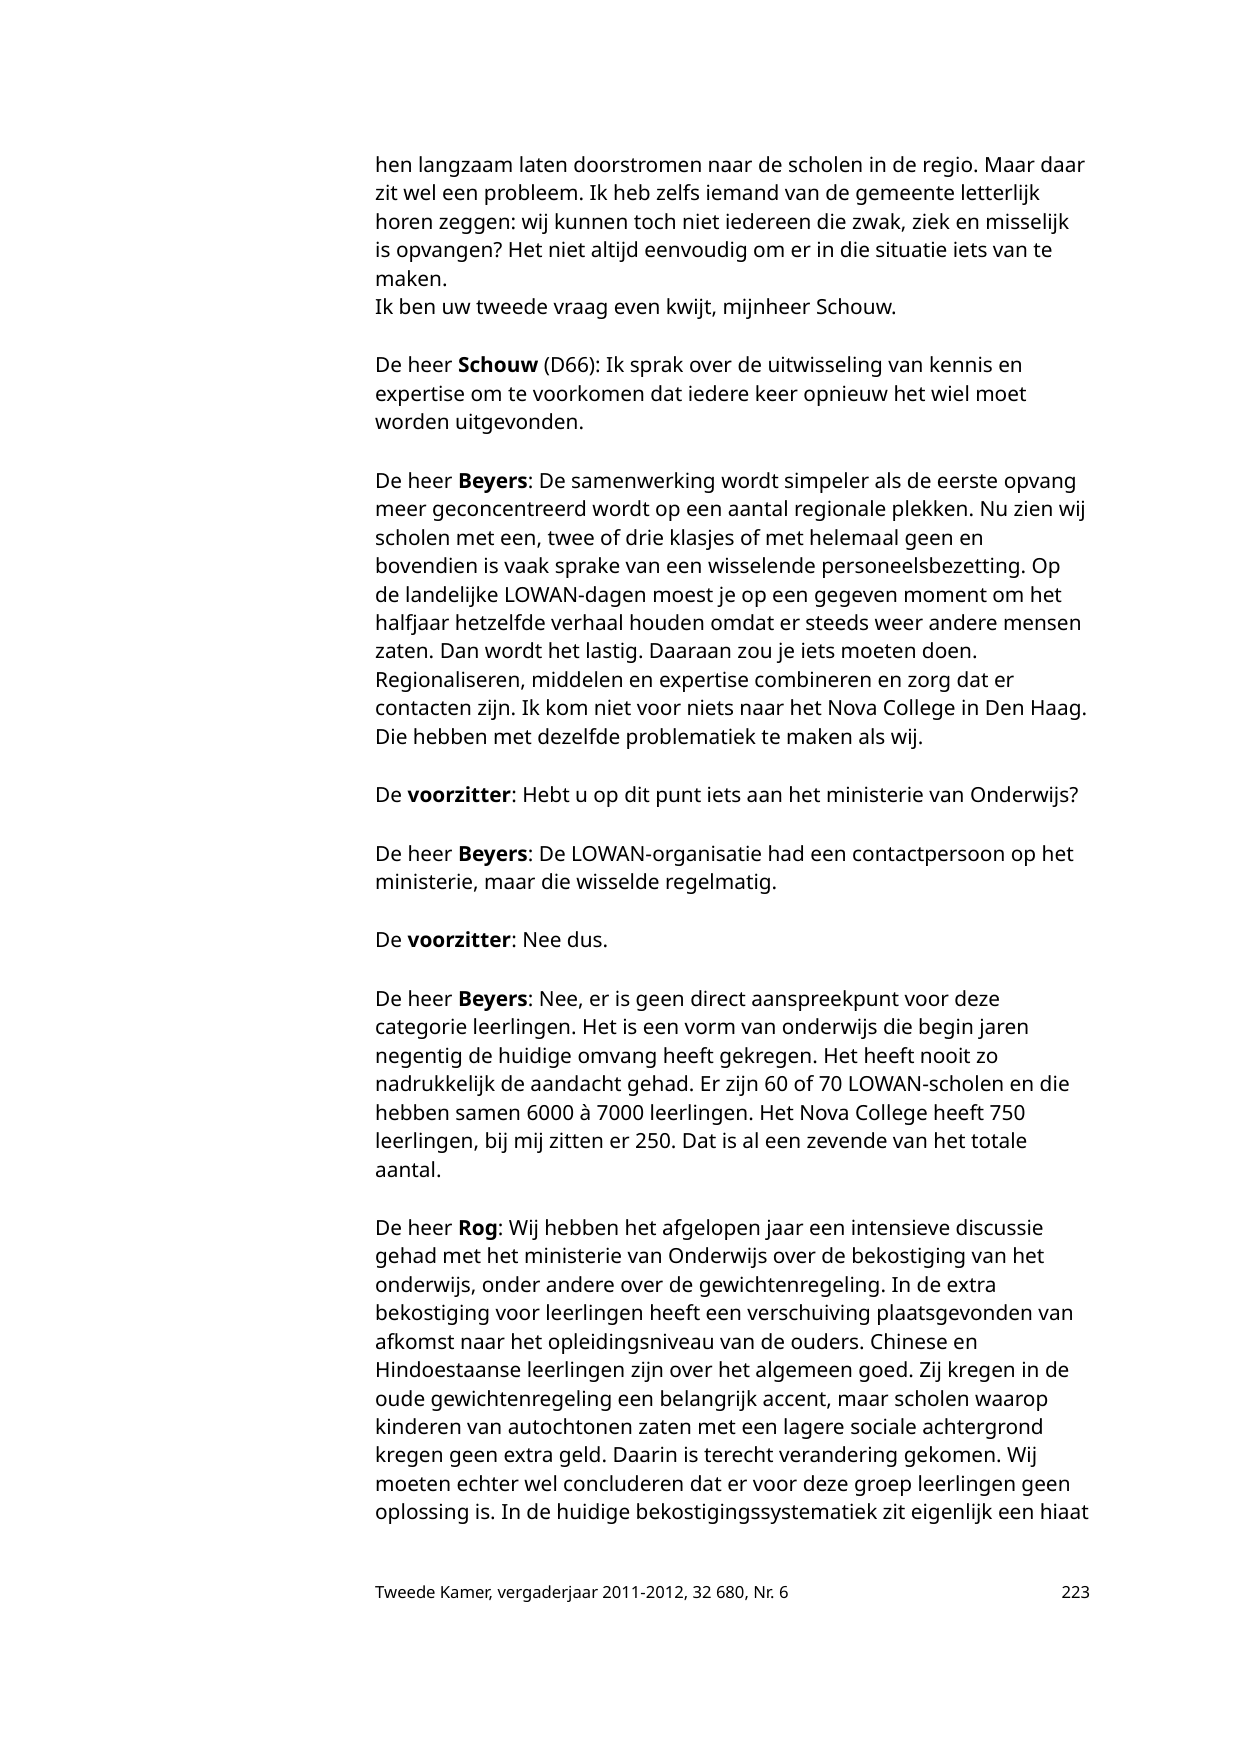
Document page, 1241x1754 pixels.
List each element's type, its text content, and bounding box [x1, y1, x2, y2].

text De heer Schouw (D66): Ik sprak over de uitwisseling van kennis en expertise om te voorkomen dat iedere keer opnieuw het wiel moet worden uitgevonden. [375, 351, 1090, 436]
text De heer Rog: Wij hebben het afgelopen jaar een intensieve discussie gehad met het ministerie van Onderwijs over de bekostiging van het onderwijs, onder andere over de gewichtenregeling. In de extra bekostiging voor leerlingen heeft een verschuiving plaatsgevonden van afkomst naar het opleidingsniveau van de ouders. Chinese en Hindoestaanse leerlingen zijn over het algemeen goed. Zij kregen in de oude gewichtenregeling een belangrijk accent, maar scholen waarop kinderen van autochtonen zaten met een lagere sociale achtergrond kregen geen extra geld. Daarin is terecht verandering gekomen. Wij moeten echter wel concluderen dat er voor deze groep leerlingen geen oplossing is. In de huidige bekostigingssystematiek zit eigenlijk een hiaat [375, 1213, 1090, 1526]
text hen langzaam laten doorstromen naar de scholen in de regio. Maar daar zit wel een probleem. Ik heb zelfs iemand van de gemeente letterlijk horen zeggen: wij kunnen toch niet iedereen die zwak, ziek en misselijk is opvangen? Het niet altijd eenvoudig om er in die situatie iets van te maken. [375, 150, 1090, 292]
text Ik ben uw tweede vraag even kwijt, mijnheer Schouw. [375, 292, 1090, 321]
text De heer Beyers: De LOWAN-organisatie had een contactpersoon op het ministerie, maar die wisselde regelmatig. [375, 839, 1090, 896]
text De voorzitter: Nee dus. [375, 926, 1090, 954]
text De heer Beyers: De samenwerking wordt simpeler als de eerste opvang meer geconcentreerd wordt op een aantal regionale plekken. Nu zien wij scholen met een, twee of drie klasjes of met helemaal geen en bovendien is vaak sprake van een wisselende personeelsbezetting. Op de landelijke LOWAN-dagen moest je op een gegeven moment om het halfjaar hetzelfde verhaal houden omdat er steeds weer andere mensen zaten. Dan wordt het lastig. Daaraan zou je iets moeten doen. Regionaliseren, middelen en expertise combineren en zorg dat er contacten zijn. Ik kom niet voor niets naar het Nova College in Den Haag. Die hebben met dezelfde problematiek te maken als wij. [375, 466, 1090, 750]
text De voorzitter: Hebt u op dit punt iets aan het ministerie van Onderwijs? [375, 780, 1090, 809]
text De heer Beyers: Nee, er is geen direct aanspreekpunt voor deze categorie leerlingen. Het is een vorm van onderwijs die begin jaren negentig de huidige omvang heeft gekregen. Het heeft nooit zo nadrukkelijk de aandacht gehad. Er zijn 60 of 70 LOWAN-scholen en die hebben samen 6000 à 7000 leerlingen. Het Nova College heeft 750 leerlingen, bij mij zitten er 250. Dat is al een zevende van het totale aantal. [375, 984, 1090, 1183]
